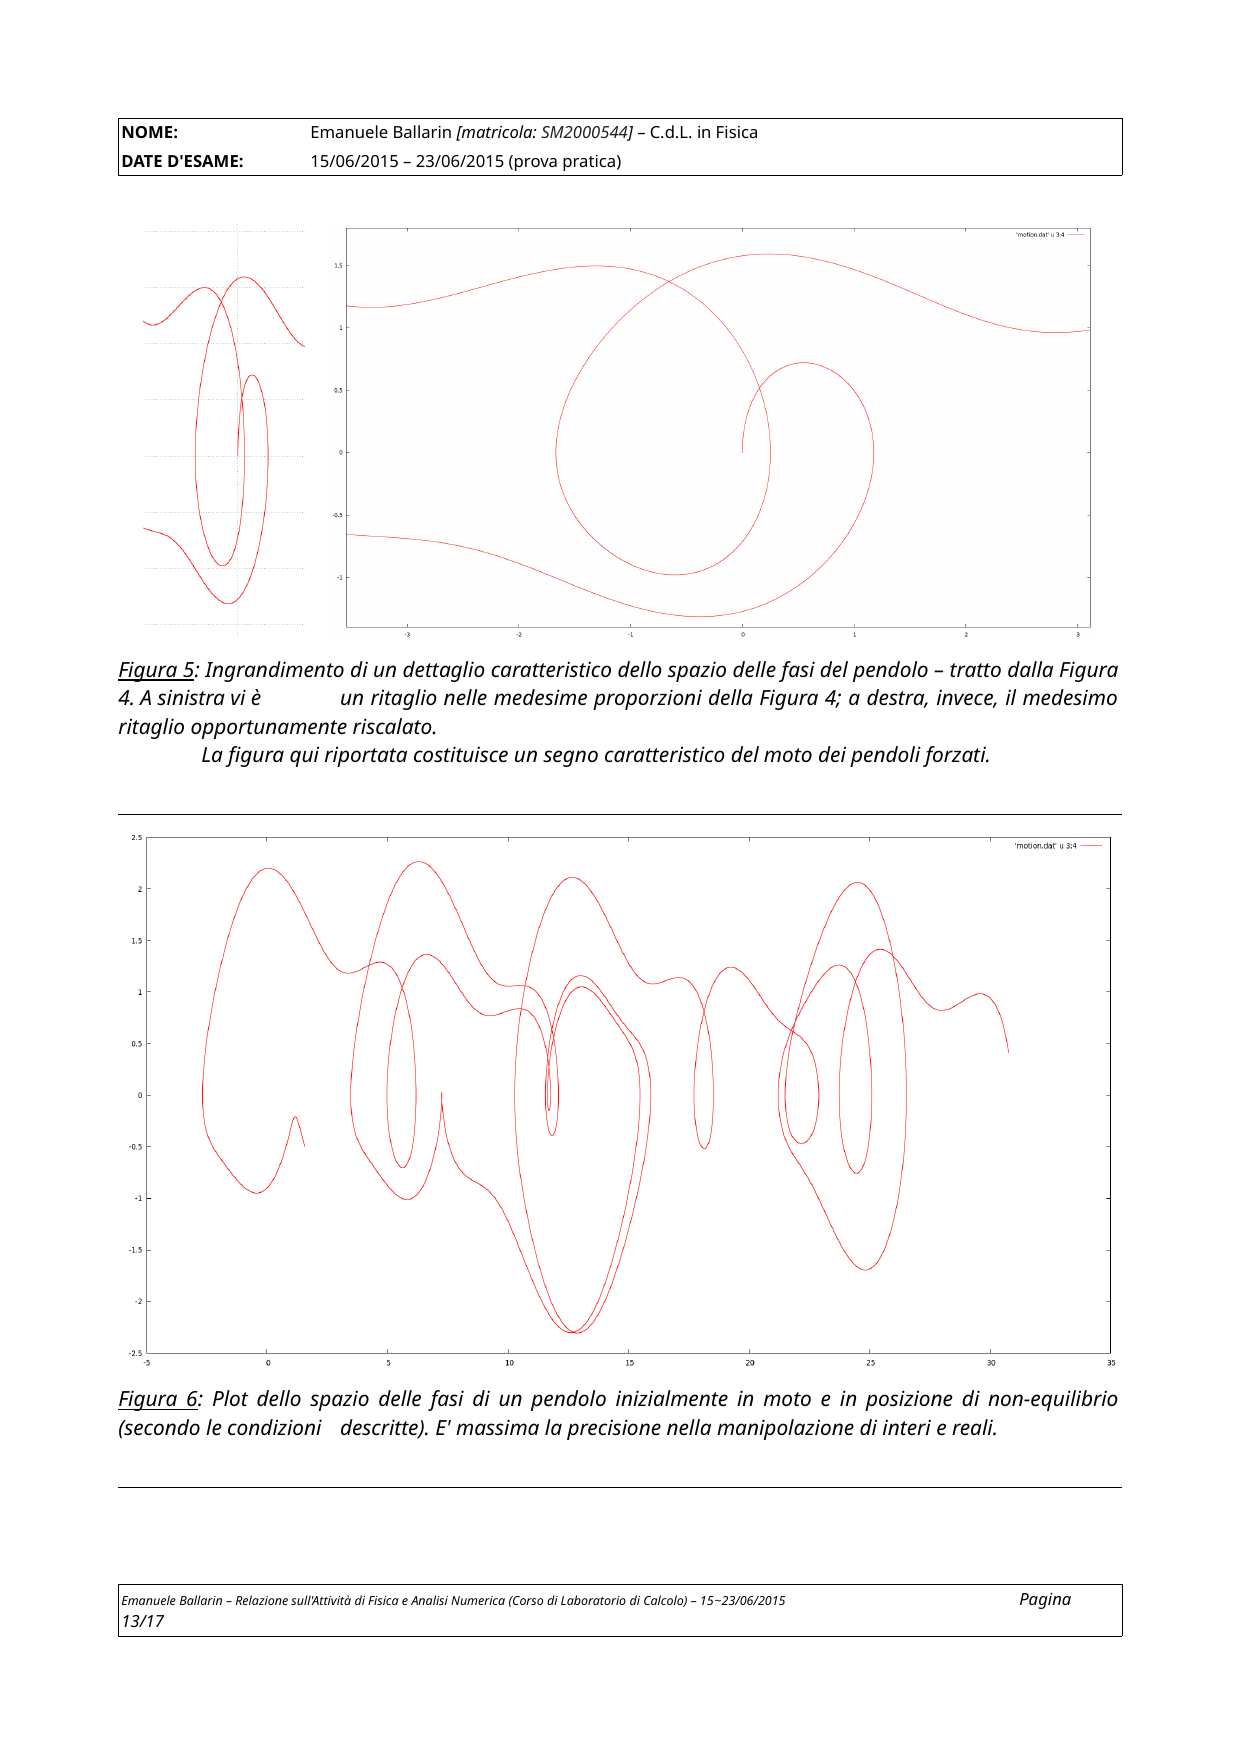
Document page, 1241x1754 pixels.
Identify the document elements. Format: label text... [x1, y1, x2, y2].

text Figura 6: Plot dello spazio delle fasi di un pendolo inizialmente in moto e in posizione di non-equilibrio (secondo le condizioni descritte). E' massima la precisione nella manipolazione di interi e reali. [118, 1384, 1122, 1441]
picture [149, 224, 228, 638]
picture [324, 222, 1100, 641]
text La figura qui riportata costituisce un segno caratteristico del moto dei pendoli forzati. [118, 740, 1122, 769]
picture [118, 828, 1123, 1371]
text Figura 5: Ingrandimento di un dettaglio caratteristico dello spazio delle fasi del pendolo – tratto dalla Figura 4. A sinistra vi è un ritaglio nelle medesime proporzioni della Figura 4; a destra, invece, il medesimo ritaglio opportunamente riscalato. [118, 655, 1122, 740]
